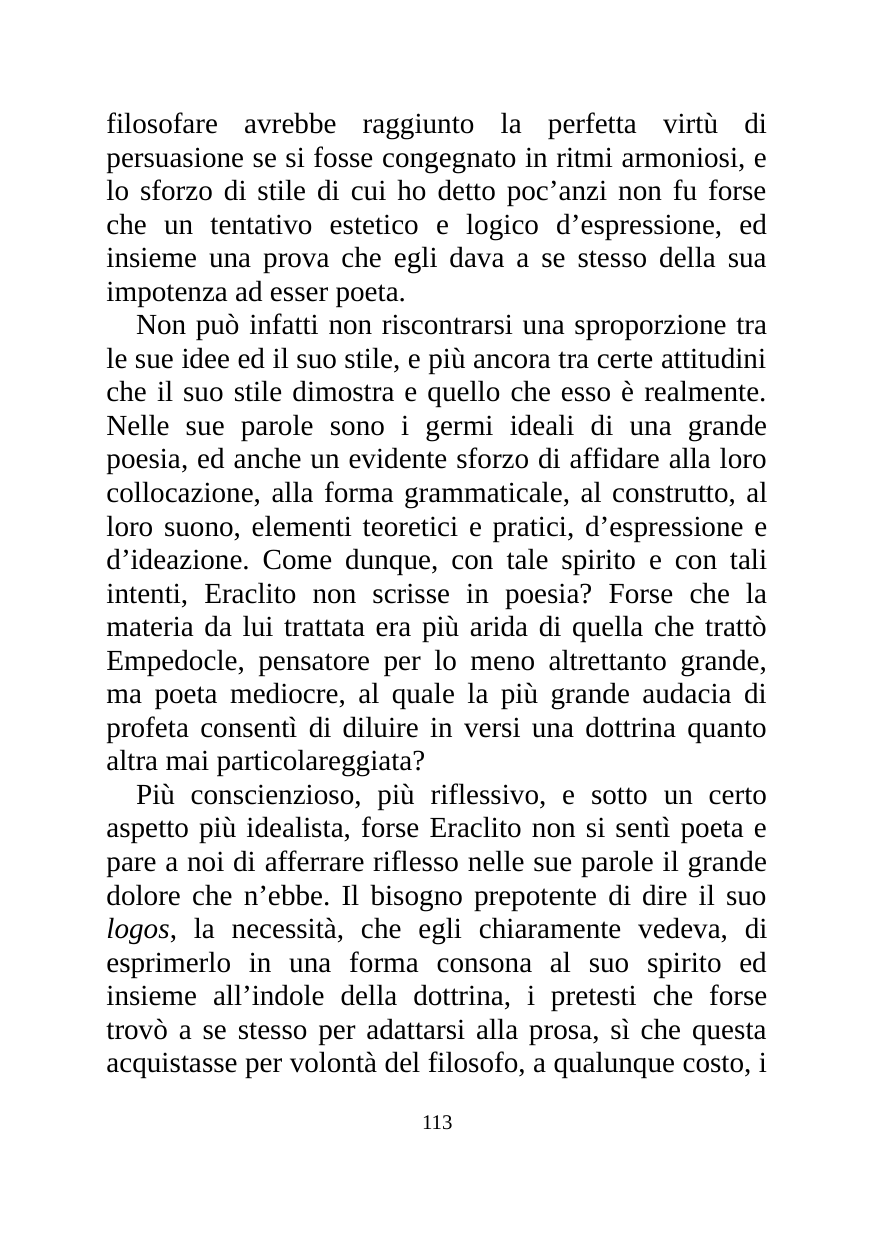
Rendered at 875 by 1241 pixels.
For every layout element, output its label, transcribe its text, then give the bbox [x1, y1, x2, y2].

text filosofare avrebbe raggiunto la perfetta virtù di persuasione se si fosse congegnato in ritmi armoniosi, e lo sforzo di stile di cui ho detto poc’anzi non fu forse che un tentativo estetico e logico d’espressione, ed insieme una prova che egli dava a se stesso della sua impotenza ad esser poeta. [106, 106, 768, 307]
text Più conscienzioso, più riflessivo, e sotto un certo aspetto più idealista, forse Eraclito non si sentì poeta e pare a noi di afferrare riflesso nelle sue parole il grande dolore che n’ebbe. Il bisogno prepotente di dire il suo logos, la necessità, che egli chiaramente vedeva, di esprimerlo in una forma consona al suo spirito ed insieme all’indole della dottrina, i pretesti che forse trovò a se stesso per adattarsi alla prosa, sì che questa acquistasse per volontà del filosofo, a qualunque costo, i [106, 777, 768, 1079]
text Non può infatti non riscontrarsi una sproporzione tra le sue idee ed il suo stile, e più ancora tra certe attitudini che il suo stile dimostra e quello che esso è realmente. Nelle sue parole sono i germi ideali di una grande poesia, ed anche un evidente sforzo di affidare alla loro collocazione, alla forma grammaticale, al construtto, al loro suono, elementi teoretici e pratici, d’espressione e d’ideazione. Come dunque, con tale spirito e con tali intenti, Eraclito non scrisse in poesia? Forse che la materia da lui trattata era più arida di quella che trattò Empedocle, pensatore per lo meno altrettanto grande, ma poeta mediocre, al quale la più grande audacia di profeta consentì di diluire in versi una dottrina quanto altra mai particolareggiata? [106, 307, 768, 777]
